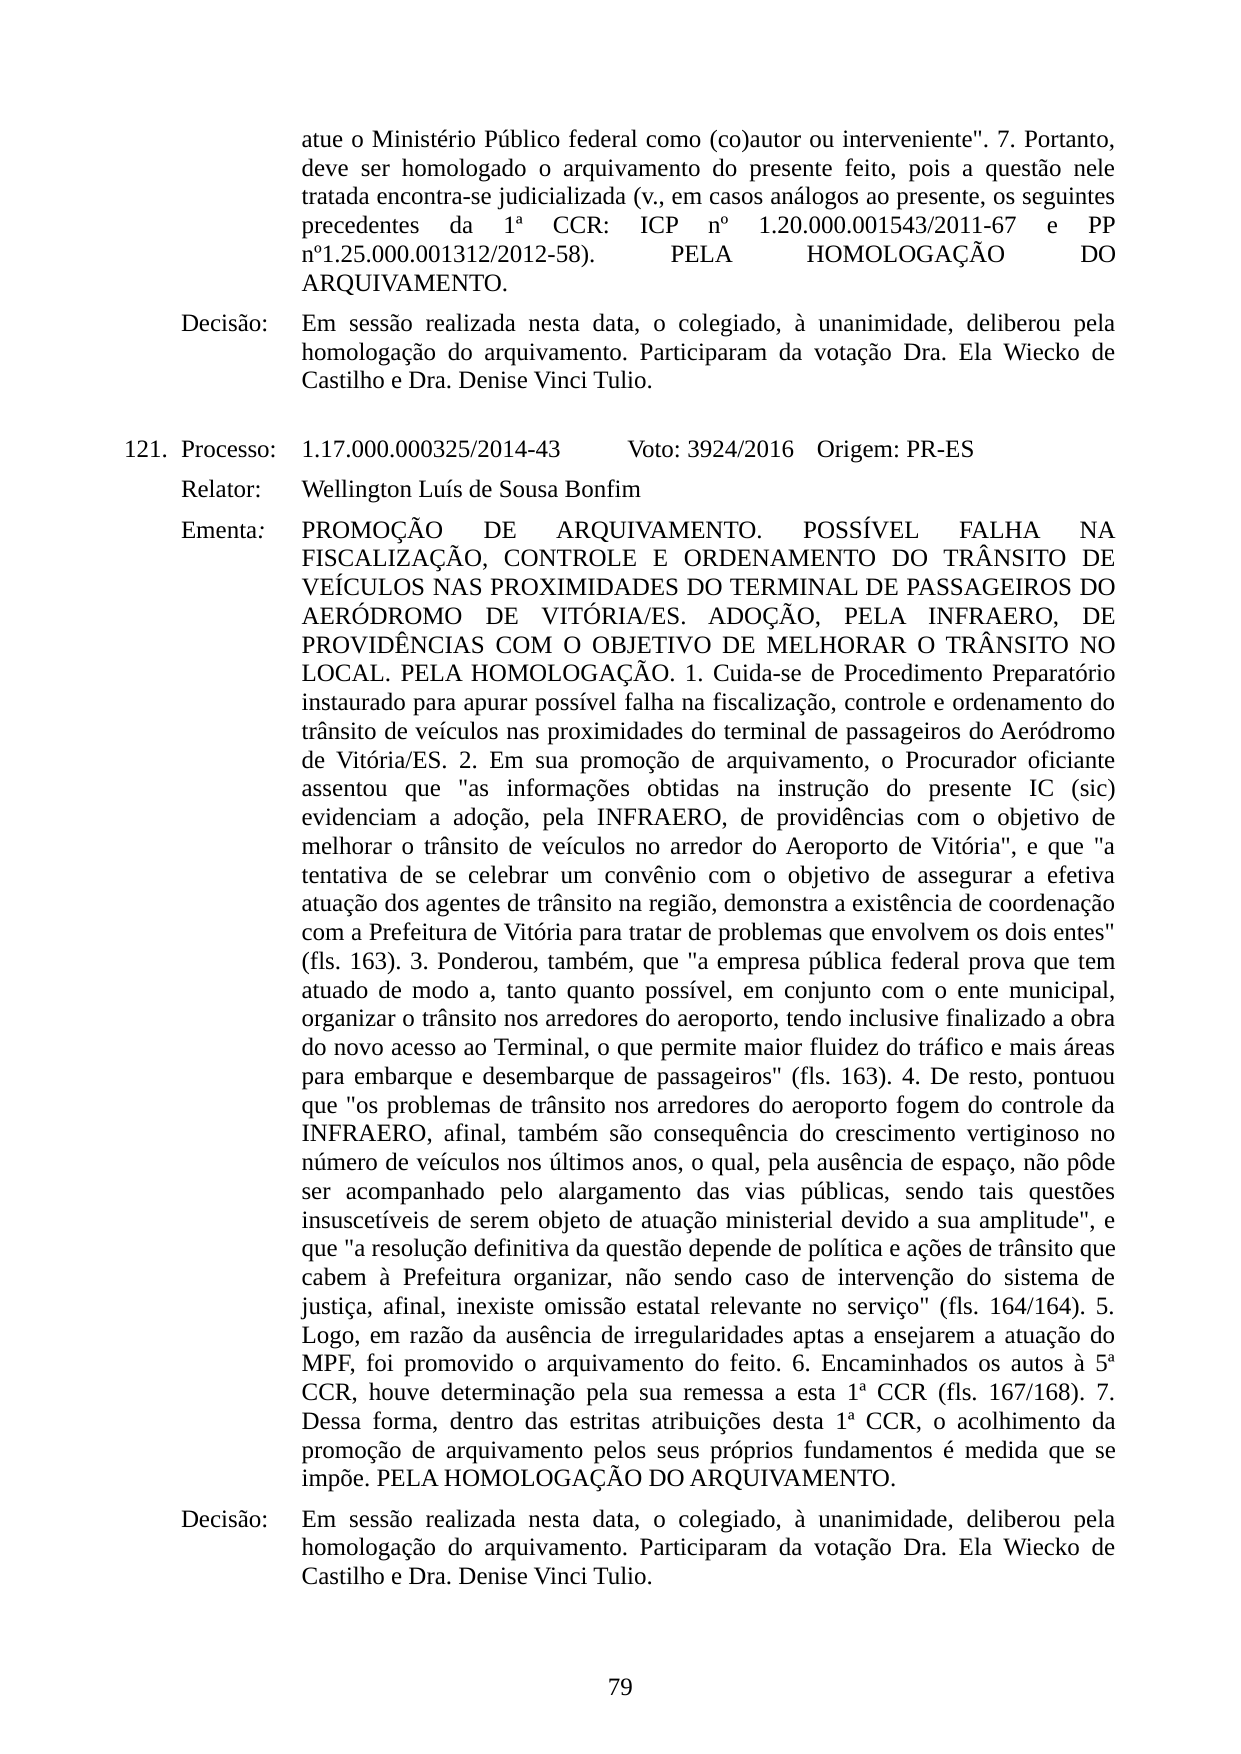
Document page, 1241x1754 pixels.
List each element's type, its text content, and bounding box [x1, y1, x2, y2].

table_cell [118, 469, 175, 509]
table_cell Ementa: [175, 509, 296, 1498]
table_cell Wellington Luís de Sousa Bonfim [296, 469, 1122, 509]
table_cell atue o Ministério Público federal como (co)autor ou interveniente". 7. Portanto, deve ser homologado o arquivamento do presente feito, pois a questão nele tratada encontra-se judicializada (v., em casos análogos ao presente, os seguintes precedentes da 1ª CCR: ICP nº 1.20.000.001543/2011-67 e PP nº1.25.000.001312/2012-58). PELA HOMOLOGAÇÃO DO ARQUIVAMENTO. [296, 118, 1122, 302]
table_cell [175, 118, 296, 302]
table_cell Decisão: [175, 302, 296, 400]
table_cell PROMOÇÃO DE ARQUIVAMENTO. POSSÍVEL FALHA NA FISCALIZAÇÃO, CONTROLE E ORDENAMENTO DO TRÂNSITO DE VEÍCULOS NAS PROXIMIDADES DO TERMINAL DE PASSAGEIROS DO AERÓDROMO DE VITÓRIA/ES. ADOÇÃO, PELA INFRAERO, DE PROVIDÊNCIAS COM O OBJETIVO DE MELHORAR O TRÂNSITO NO LOCAL. PELA HOMOLOGAÇÃO. 1. Cuida-se de Procedimento Preparatório instaurado para apurar possível falha na fiscalização, controle e ordenamento do trânsito de veículos nas proximidades do terminal de passageiros do Aeródromo de Vitória/ES. 2. Em sua promoção de arquivamento, o Procurador oficiante assentou que "as informações obtidas na instrução do presente IC (sic) evidenciam a adoção, pela INFRAERO, de providências com o objetivo de melhorar o trânsito de veículos no arredor do Aeroporto de Vitória", e que "a tentativa de se celebrar um convênio com o objetivo de assegurar a efetiva atuação dos agentes de trânsito na região, demonstra a existência de coordenação com a Prefeitura de Vitória para tratar de problemas que envolvem os dois entes" (fls. 163). 3. Ponderou, também, que "a empresa pública federal prova que tem atuado de modo a, tanto quanto possível, em conjunto com o ente municipal, organizar o trânsito nos arredores do aeroporto, tendo inclusive finalizado a obra do novo acesso ao Terminal, o que permite maior fluidez do tráfico e mais áreas para embarque e desembarque de passageiros" (fls. 163). 4. De resto, pontuou que "os problemas de trânsito nos arredores do aeroporto fogem do controle da INFRAERO, afinal, também são consequência do crescimento vertiginoso no número de veículos nos últimos anos, o qual, pela ausência de espaço, não pôde ser acompanhado pelo alargamento das vias públicas, sendo tais questões insuscetíveis de serem objeto de atuação ministerial devido a sua amplitude", e que "a resolução definitiva da questão depende de política e ações de trânsito que cabem à Prefeitura organizar, não sendo caso de intervenção do sistema de justiça, afinal, inexiste omissão estatal relevante no serviço" (fls. 164/164). 5. Logo, em razão da ausência de irregularidades aptas a ensejarem a atuação do MPF, foi promovido o arquivamento do feito. 6. Encaminhados os autos à 5ª CCR, houve determinação pela sua remessa a esta 1ª CCR (fls. 167/168). 7. Dessa forma, dentro das estritas atribuições desta 1ª CCR, o acolhimento da promoção de arquivamento pelos seus próprios fundamentos é medida que se impõe. PELA HOMOLOGAÇÃO DO ARQUIVAMENTO. [296, 509, 1122, 1498]
table_header Processo: [175, 429, 296, 469]
table_cell [118, 509, 175, 1498]
table_header Origem: PR-ES [811, 429, 1122, 469]
table_header 1.17.000.000325/2014-43 [296, 429, 621, 469]
table_cell Em sessão realizada nesta data, o colegiado, à unanimidade, deliberou pela homologação do arquivamento. Participaram da votação Dra. Ela Wiecko de Castilho e Dra. Denise Vinci Tulio. [296, 1498, 1122, 1596]
table_cell [118, 118, 175, 302]
table_cell Em sessão realizada nesta data, o colegiado, à unanimidade, deliberou pela homologação do arquivamento. Participaram da votação Dra. Ela Wiecko de Castilho e Dra. Denise Vinci Tulio. [296, 302, 1122, 400]
table_cell Decisão: [175, 1498, 296, 1596]
table_cell Relator: [175, 469, 296, 509]
table_header Voto: 3924/2016 [621, 429, 811, 469]
table_cell [118, 302, 175, 400]
table_cell [118, 1498, 175, 1596]
table_header 121. [118, 429, 175, 469]
